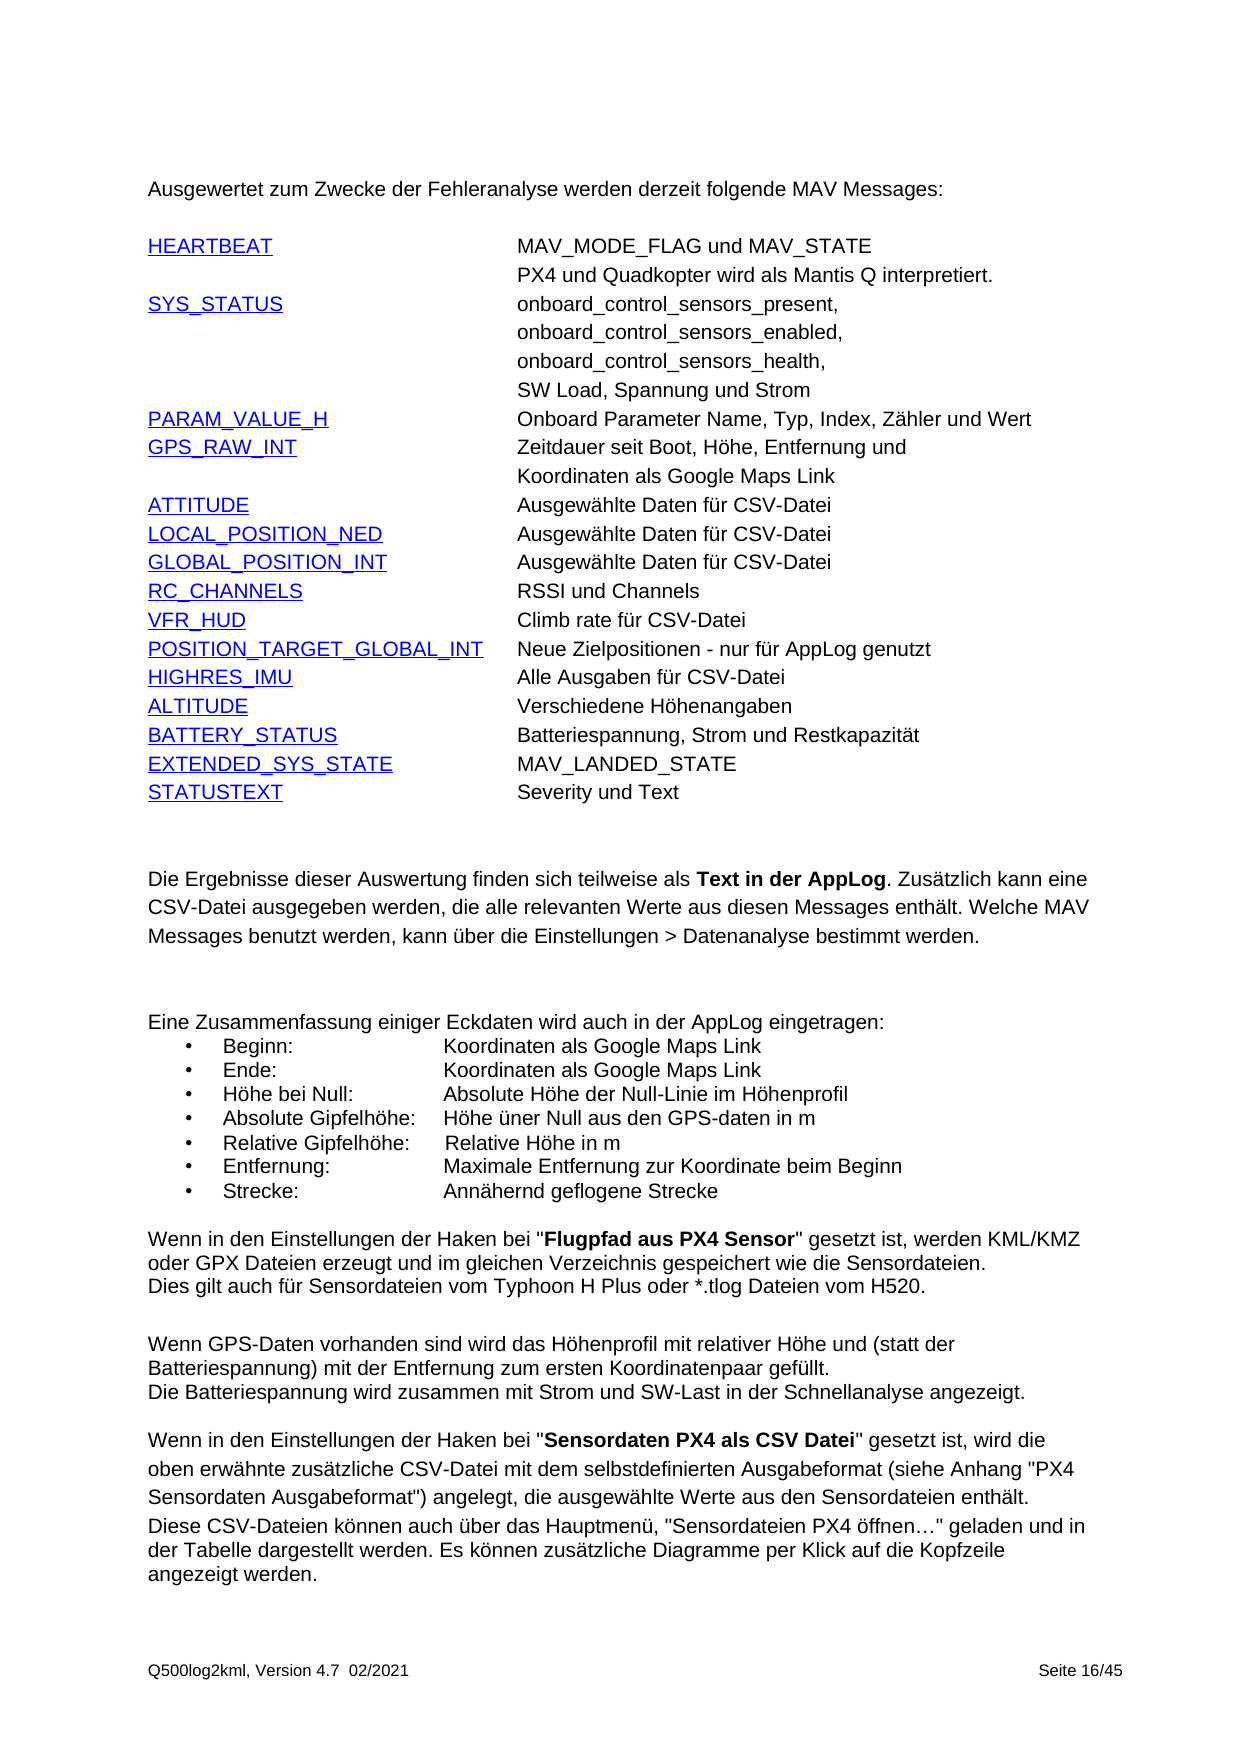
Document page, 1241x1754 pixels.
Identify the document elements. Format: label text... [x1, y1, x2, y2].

text LOCAL_POSITION_NED Ausgewählte Daten für CSV-Datei [148, 521, 1093, 545]
text SYS_STATUS onboard_control_sensors_present, [148, 291, 1093, 315]
text GPS_RAW_INT Zeitdauer seit Boot, Höhe, Entfernung und Koordinaten als Google Maps Link [148, 435, 1093, 488]
text Wenn in den Einstellungen der Haken bei "Sensordaten PX4 als CSV Datei" gesetzt ist, wird die oben erwähnte zusätzliche CSV-Datei mit dem selbstdefinierten Ausgabeformat (siehe Anhang "PX4 Sensordaten Ausgabeformat") angelegt, die ausgewählte Werte aus den Sensordateien enthält. [148, 1428, 1093, 1509]
text Wenn GPS-Daten vorhanden sind wird das Höhenprofil mit relativer Höhe und (statt der Batteriespannung) mit der Entfernung zum ersten Koordinatenpaar gefüllt. [148, 1332, 1093, 1380]
text onboard_control_sensors_health, [148, 349, 1093, 373]
text ATTITUDE Ausgewählte Daten für CSV-Datei [148, 493, 1093, 517]
text Die Batteriespannung wird zusammen mit Strom und SW-Last in der Schnellanalyse angezeigt. [148, 1380, 1093, 1404]
text VFR_HUD Climb rate für CSV-Datei [148, 608, 1093, 632]
text SW Load, Spannung und Strom [148, 378, 1093, 402]
text GLOBAL_POSITION_INT Ausgewählte Daten für CSV-Datei [148, 550, 1093, 574]
text HIGHRES_IMU Alle Ausgaben für CSV-Datei [148, 665, 1093, 689]
list Relative Gipfelhöhe: Relative Höhe in m [185, 1130, 1093, 1154]
text Eine Zusammenfassung einiger Eckdaten wird auch in der AppLog eingetragen: [148, 1010, 1093, 1034]
list Absolute Gipfelhöhe: Höhe üner Null aus den GPS-daten in m [185, 1106, 1093, 1130]
text Die Ergebnisse dieser Auswertung finden sich teilweise als Text in der AppLog. Zusätzlich kann eine CSV-Datei ausgegeben werden, die alle relevanten Werte aus diesen Messages enthält. Welche MAV Messages benutzt werden, kann über die Einstellungen > Datenanalyse bestimmt werden. [148, 866, 1093, 948]
text POSITION_TARGET_GLOBAL_INT Neue Zielpositionen - nur für AppLog genutzt [148, 636, 1093, 660]
text BATTERY_STATUS Batteriespannung, Strom und Restkapazität [148, 723, 1093, 747]
text PX4 und Quadkopter wird als Mantis Q interpretiert. [148, 263, 1093, 287]
text PARAM_VALUE_H Onboard Parameter Name, Typ, Index, Zähler und Wert [148, 406, 1093, 430]
list Beginn: Koordinaten als Google Maps Link [185, 1034, 1093, 1058]
text Diese CSV-Dateien können auch über das Hauptmenü, "Sensordateien PX4 öffnen…" geladen und in der Tabelle dargestellt werden. Es können zusätzliche Diagramme per Klick auf die Kopfzeile angezeigt werden. [148, 1514, 1093, 1586]
list Strecke: Annähernd geflogene Strecke [185, 1178, 1093, 1202]
text onboard_control_sensors_enabled, [148, 320, 1093, 344]
list Höhe bei Null: Absolute Höhe der Null-Linie im Höhenprofil [185, 1082, 1093, 1106]
text Dies gilt auch für Sensordateien vom Typhoon H Plus oder *.tlog Dateien vom H520. [148, 1274, 1093, 1298]
text ALTITUDE Verschiedene Höhenangaben [148, 694, 1093, 718]
list Ende: Koordinaten als Google Maps Link [185, 1058, 1093, 1082]
text Wenn in den Einstellungen der Haken bei "Flugpfad aus PX4 Sensor" gesetzt ist, werden KML/KMZ oder GPX Dateien erzeugt und im gleichen Verzeichnis gespeichert wie die Sensordateien. [148, 1202, 1093, 1274]
list Entfernung: Maximale Entfernung zur Koordinate beim Beginn [185, 1154, 1093, 1178]
text EXTENDED_SYS_STATE MAV_LANDED_STATE [148, 751, 1093, 775]
text HEARTBEAT MAV_MODE_FLAG und MAV_STATE [148, 234, 1093, 258]
text STATUSTEXT Severity und Text [148, 780, 1093, 804]
text Ausgewertet zum Zwecke der Fehleranalyse werden derzeit folgende MAV Messages: [148, 176, 1093, 200]
text RC_CHANNELS RSSI und Channels [148, 579, 1093, 603]
